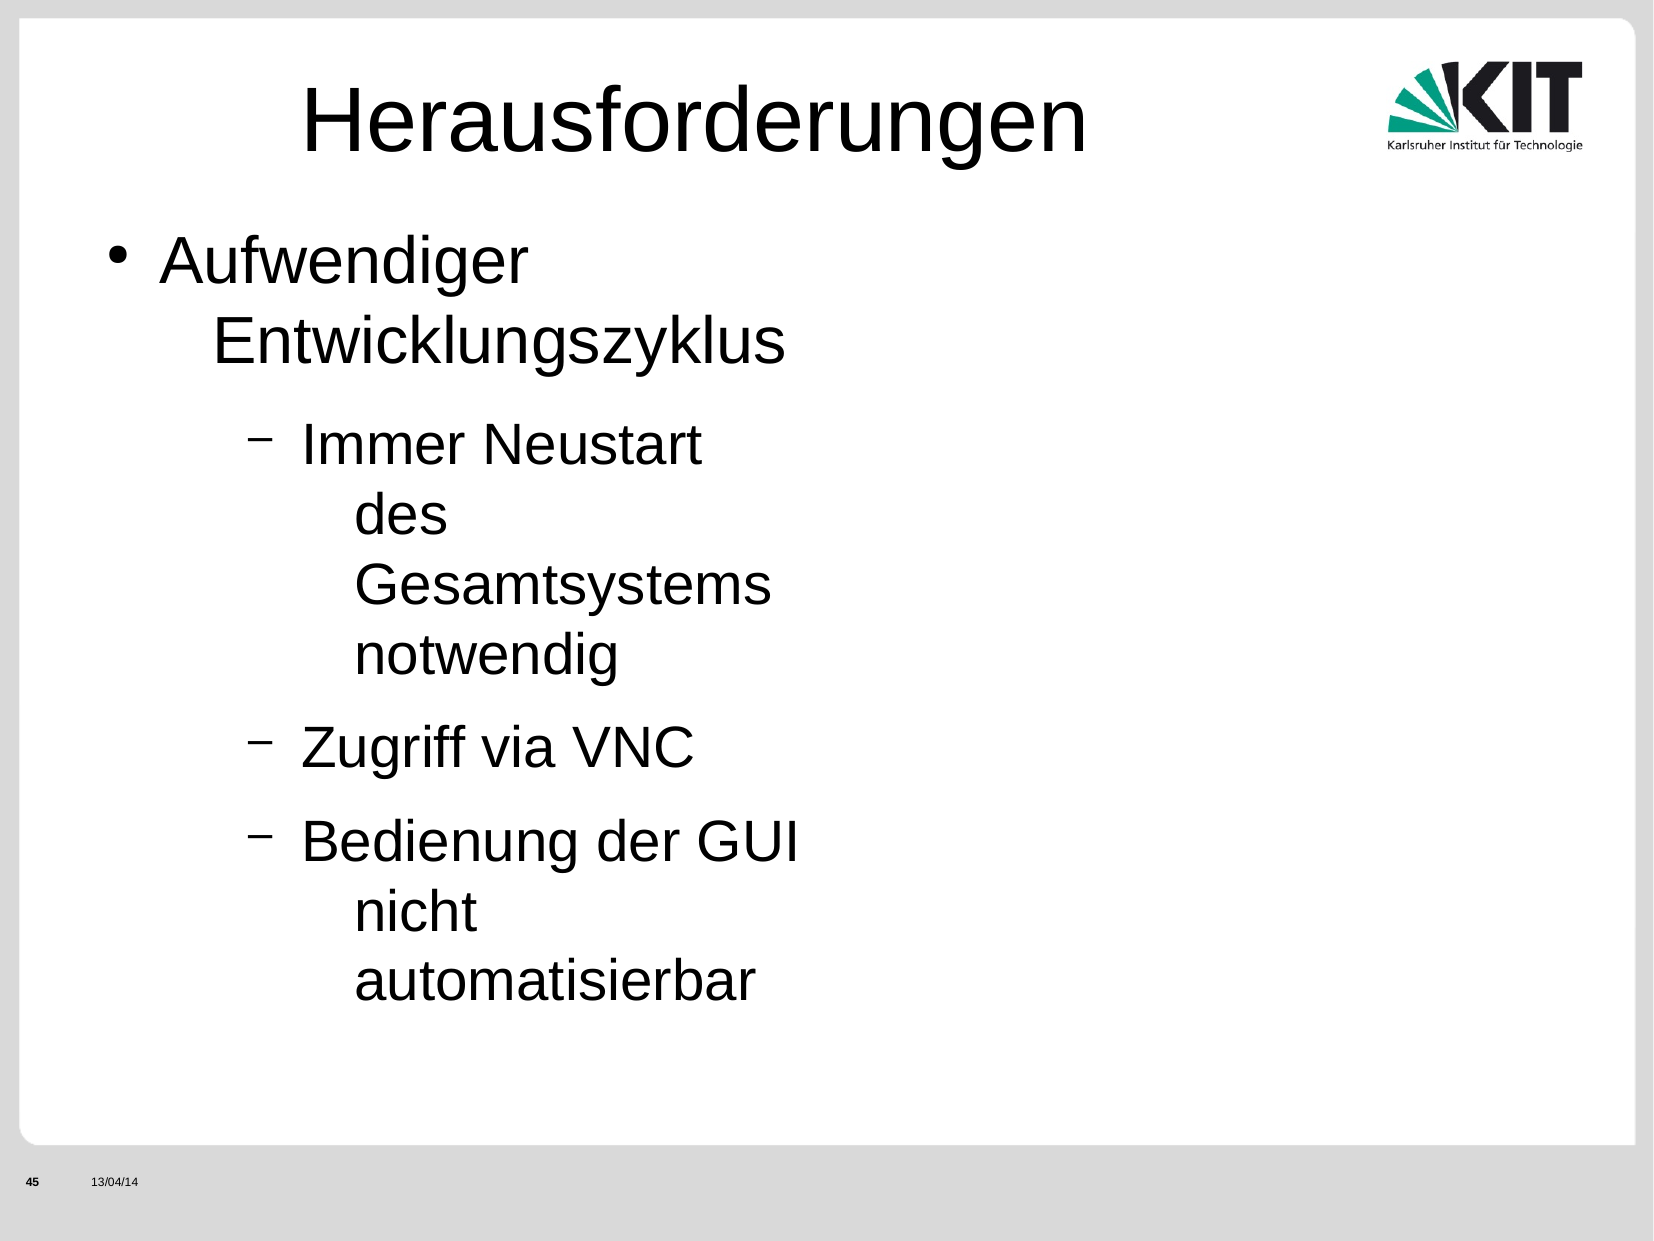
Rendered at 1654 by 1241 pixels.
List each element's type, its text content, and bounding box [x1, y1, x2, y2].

picture [0, 0, 1654, 1241]
title Herausforderungen [70, 60, 1321, 162]
list Aufwendiger Entwicklungszyklus Immer Neustart des Gesamtsystems notwendig Zugriff via VNC Bedienung der GUI nicht automatisierbar [70, 216, 809, 1075]
